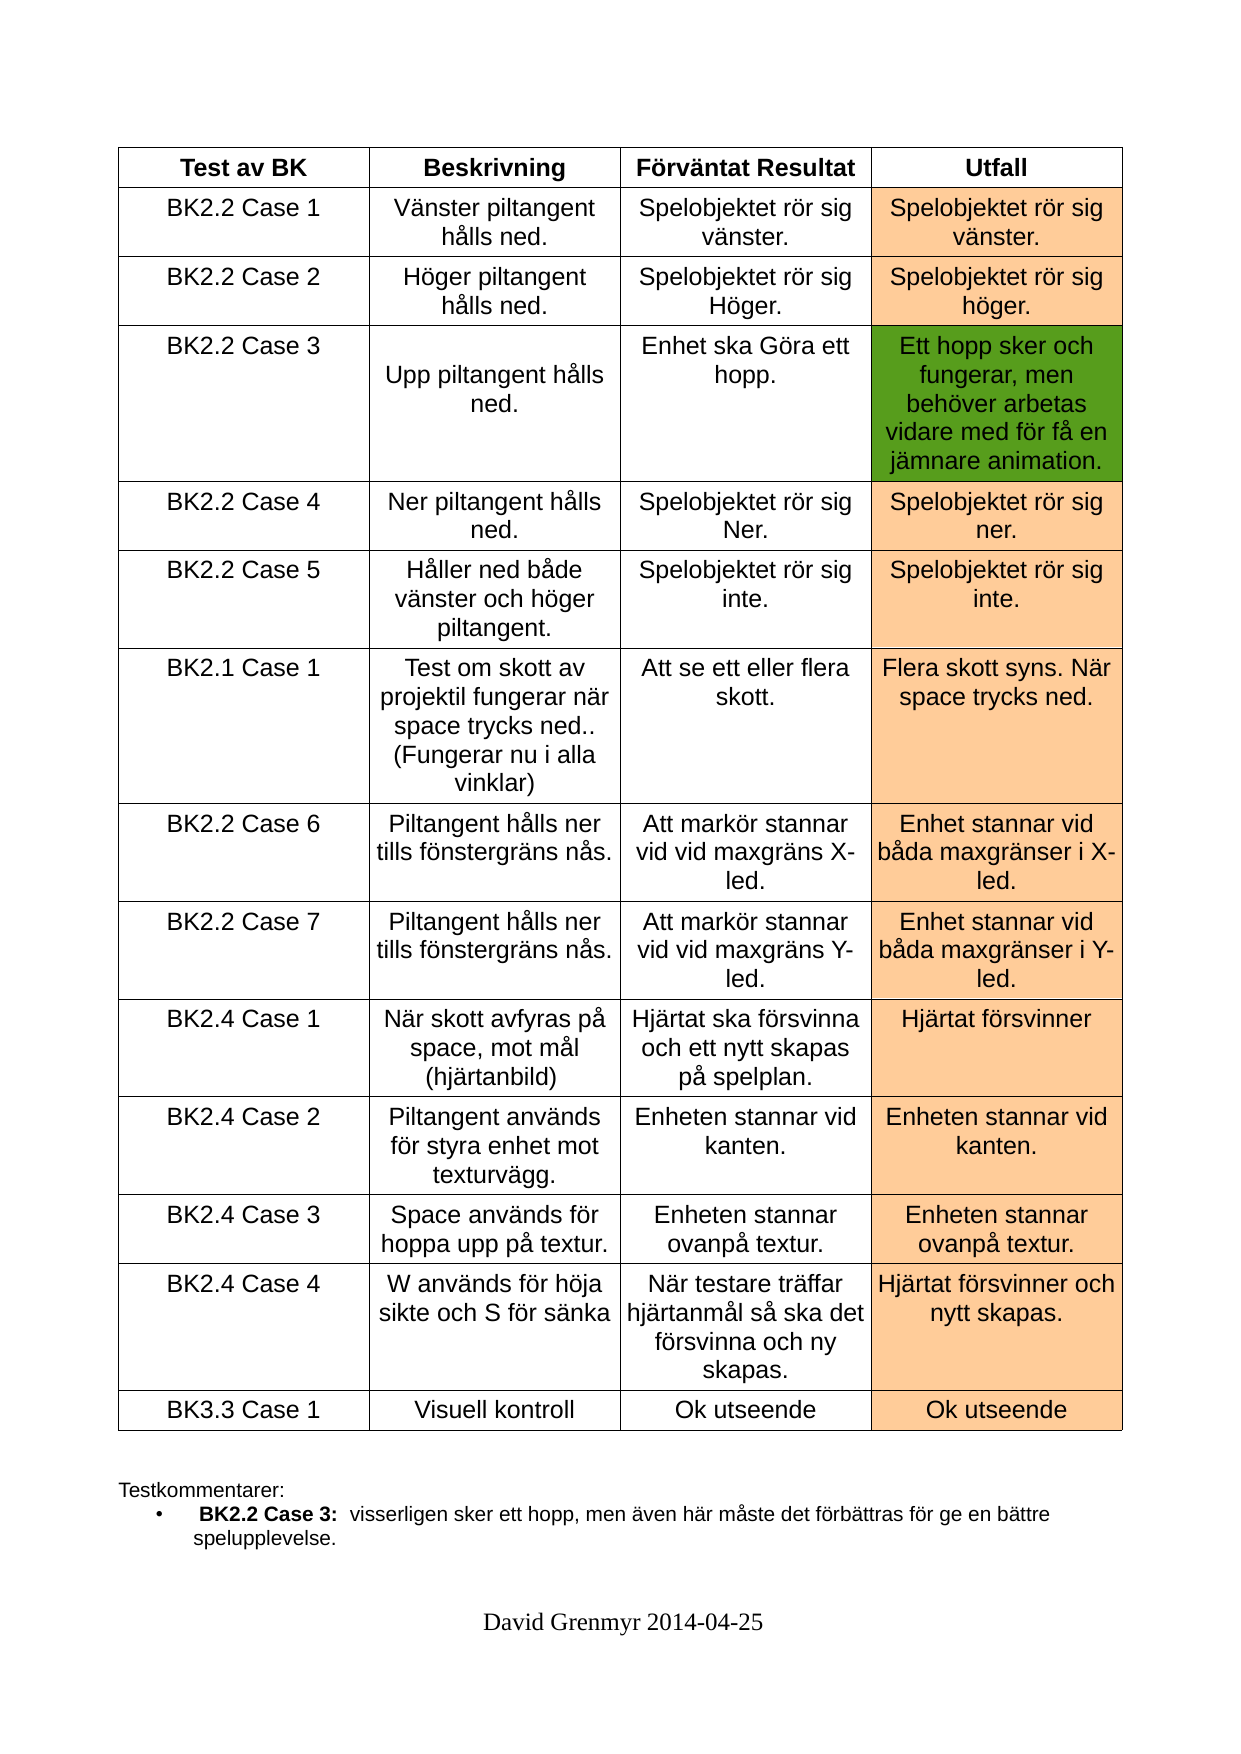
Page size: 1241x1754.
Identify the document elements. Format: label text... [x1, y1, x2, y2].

table_cell Space används för hoppa upp på textur. [370, 1195, 620, 1263]
table_cell BK2.4 Case 1 [119, 1000, 369, 1096]
table_cell BK2.2 Case 7 [119, 902, 369, 998]
table_cell Ok utseende [872, 1391, 1122, 1430]
table_cell Piltangent hålls ner tills fönstergräns nås. [370, 902, 620, 998]
table_cell BK2.4 Case 3 [119, 1195, 369, 1263]
table_cell Enheten stannar vid kanten. [621, 1097, 871, 1194]
table_cell Enheten stannar ovanpå textur. [872, 1195, 1122, 1263]
table_cell Enhet ska Göra ett hopp. [621, 326, 871, 481]
table_cell Hjärtat försvinner och nytt skapas. [872, 1264, 1122, 1390]
table_cell Enhet stannar vid båda maxgränser i X-led. [872, 804, 1122, 901]
table_cell Upp piltangent hålls ned. [370, 326, 620, 481]
table_cell BK2.2 Case 2 [119, 257, 369, 325]
table_cell Hjärtat försvinner [872, 1000, 1122, 1096]
table_cell BK3.3 Case 1 [119, 1391, 369, 1430]
table_cell Spelobjektet rör sig Ner. [621, 482, 871, 550]
table_header Beskrivning [370, 148, 620, 187]
table_cell BK2.2 Case 1 [119, 188, 369, 256]
table_cell Flera skott syns. När space trycks ned. [872, 649, 1122, 803]
table_header Utfall [872, 148, 1122, 187]
table_cell Spelobjektet rör sig inte. [872, 551, 1122, 647]
table_cell Test om skott av projektil fungerar när space trycks ned.. (Fungerar nu i alla vinklar) [370, 649, 620, 803]
table_cell Spelobjektet rör sig höger. [872, 257, 1122, 325]
table_cell Enheten stannar ovanpå textur. [621, 1195, 871, 1263]
table_cell Höger piltangent hålls ned. [370, 257, 620, 325]
table_cell BK2.1 Case 1 [119, 649, 369, 803]
list BK2.2 Case 3: visserligen sker ett hopp, men även här måste det förbättras för ge en bättre spelupplevelse. [156, 1502, 1122, 1550]
table_cell Spelobjektet rör sig Höger. [621, 257, 871, 325]
table_cell BK2.2 Case 4 [119, 482, 369, 550]
table_cell Visuell kontroll [370, 1391, 620, 1430]
table_cell BK2.2 Case 5 [119, 551, 369, 647]
table_cell Hjärtat ska försvinna och ett nytt skapas på spelplan. [621, 1000, 871, 1096]
table_cell Enheten stannar vid kanten. [872, 1097, 1122, 1194]
table_cell BK2.4 Case 4 [119, 1264, 369, 1390]
table_cell BK2.4 Case 2 [119, 1097, 369, 1194]
table_cell Spelobjektet rör sig vänster. [872, 188, 1122, 256]
table_cell Piltangent används för styra enhet mot texturvägg. [370, 1097, 620, 1194]
text Testkommentarer: [118, 1478, 1122, 1502]
table_cell Att se ett eller flera skott. [621, 649, 871, 803]
table_cell Ett hopp sker och fungerar, men behöver arbetas vidare med för få en jämnare animation. [872, 326, 1122, 481]
table_cell Att markör stannar vid vid maxgräns X-led. [621, 804, 871, 901]
table_cell Spelobjektet rör sig vänster. [621, 188, 871, 256]
table_cell Piltangent hålls ner tills fönstergräns nås. [370, 804, 620, 901]
table_cell W används för höja sikte och S för sänka [370, 1264, 620, 1390]
table_cell Håller ned både vänster och höger piltangent. [370, 551, 620, 647]
table_cell Enhet stannar vid båda maxgränser i Y-led. [872, 902, 1122, 998]
table_cell Att markör stannar vid vid maxgräns Y-led. [621, 902, 871, 998]
table_cell Spelobjektet rör sig inte. [621, 551, 871, 647]
table_cell BK2.2 Case 3 [119, 326, 369, 481]
table_cell Ok utseende [621, 1391, 871, 1430]
table_cell Spelobjektet rör sig ner. [872, 482, 1122, 550]
table_cell När testare träffar hjärtanmål så ska det försvinna och ny skapas. [621, 1264, 871, 1390]
table_cell Vänster piltangent hålls ned. [370, 188, 620, 256]
table_header Förväntat Resultat [621, 148, 871, 187]
table_cell BK2.2 Case 6 [119, 804, 369, 901]
table_cell När skott avfyras på space, mot mål (hjärtanbild) [370, 1000, 620, 1096]
table_header Test av BK [119, 148, 369, 187]
table_cell Ner piltangent hålls ned. [370, 482, 620, 550]
